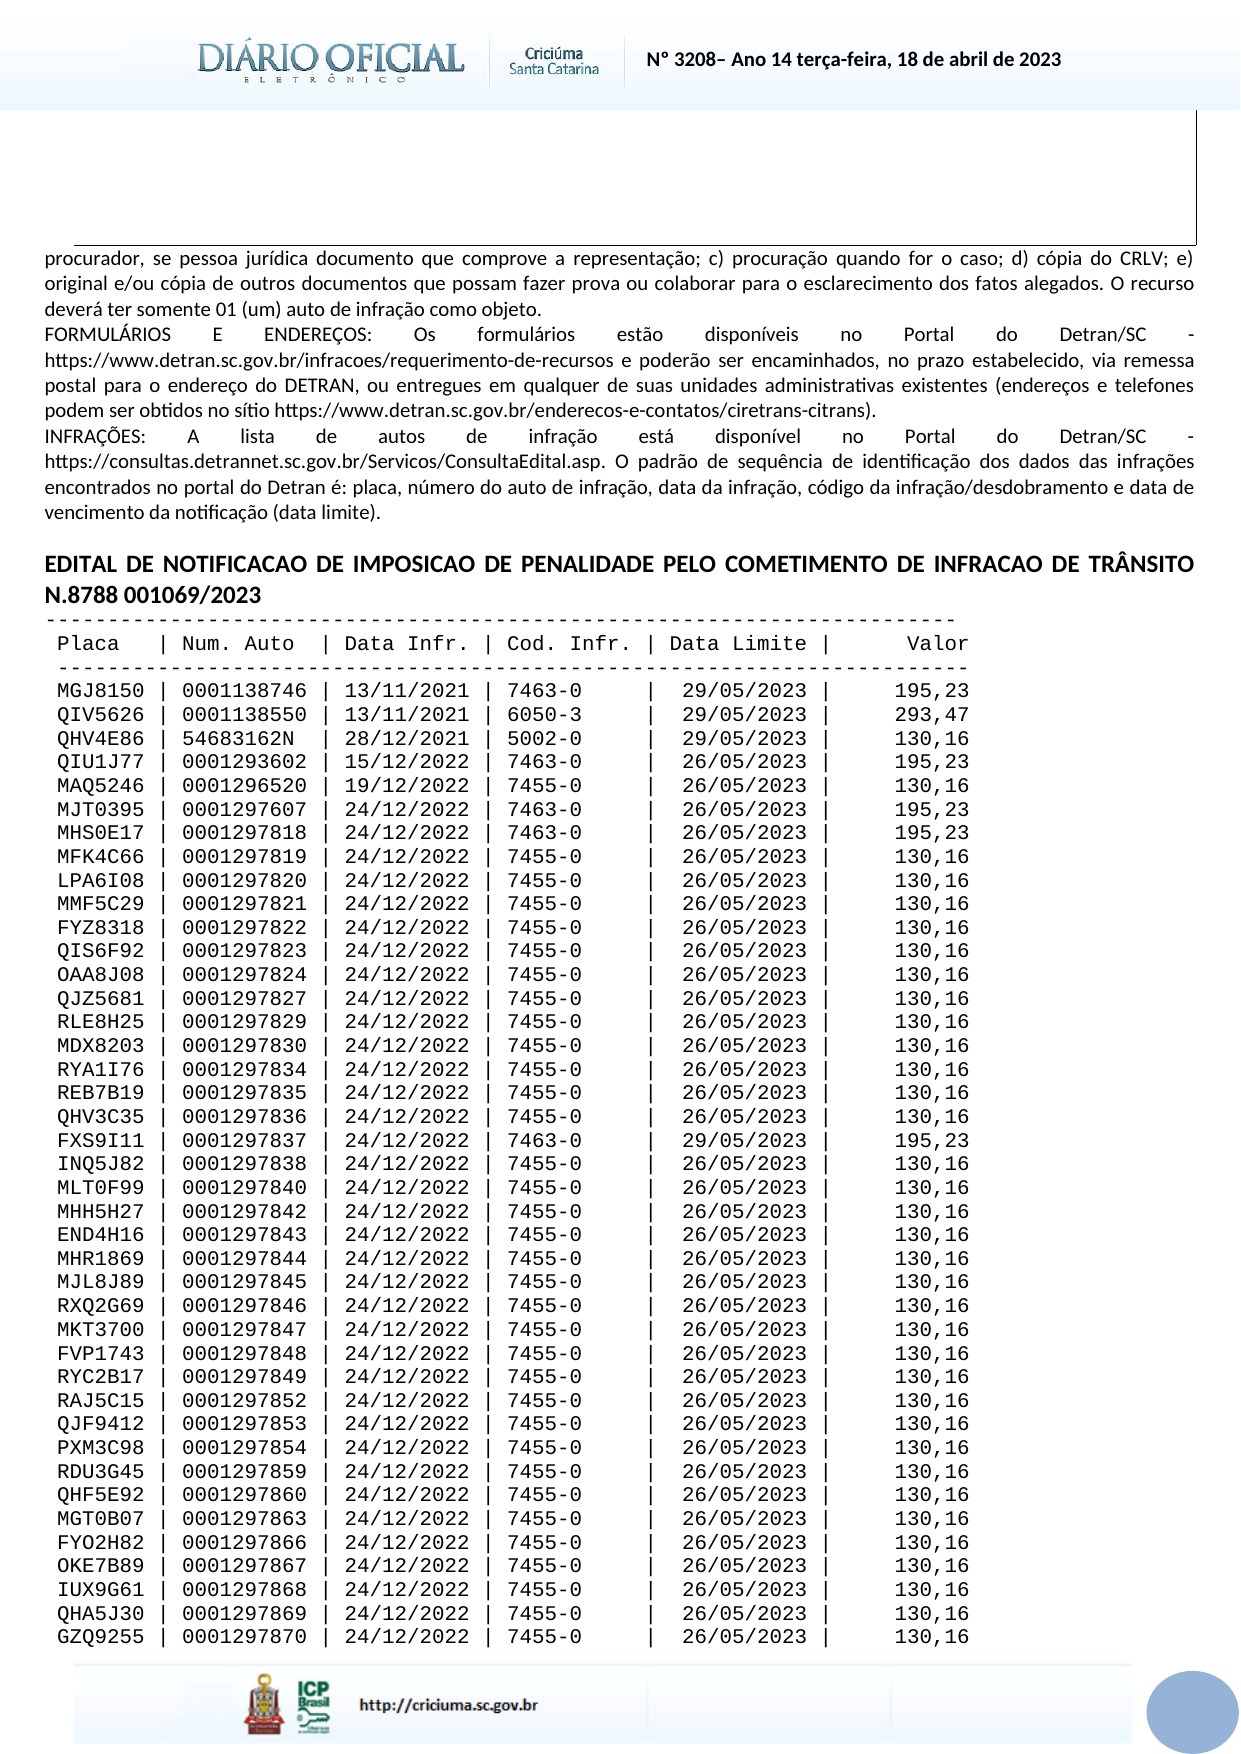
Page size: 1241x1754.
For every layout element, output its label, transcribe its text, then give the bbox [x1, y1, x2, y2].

text ------------------------------------------------------------------------- [44, 657, 1196, 680]
text QHV3C35 | 0001297836 | 24/12/2022 | 7455-0 | 26/05/2023 | 130,16 [44, 1106, 1196, 1130]
text MJL8J89 | 0001297845 | 24/12/2022 | 7455-0 | 26/05/2023 | 130,16 [44, 1272, 1196, 1295]
text EDITAL DE NOTIFICACAO DE IMPOSICAO DE PENALIDADE PELO COMETIMENTO DE INFRACAO DE TRÂNSITO N.8788 001069/2023 [44, 548, 1196, 609]
text FYO2H82 | 0001297866 | 24/12/2022 | 7455-0 | 26/05/2023 | 130,16 [44, 1532, 1196, 1555]
text OAA8J08 | 0001297824 | 24/12/2022 | 7455-0 | 26/05/2023 | 130,16 [44, 964, 1196, 988]
text END4H16 | 0001297843 | 24/12/2022 | 7455-0 | 26/05/2023 | 130,16 [44, 1224, 1196, 1248]
text ------------------------------------------------------------------------- [44, 609, 1196, 633]
text MDX8203 | 0001297830 | 24/12/2022 | 7455-0 | 26/05/2023 | 130,16 [44, 1035, 1196, 1059]
text QHF5E92 | 0001297860 | 24/12/2022 | 7455-0 | 26/05/2023 | 130,16 [44, 1484, 1196, 1508]
text MHH5H27 | 0001297842 | 24/12/2022 | 7455-0 | 26/05/2023 | 130,16 [44, 1201, 1196, 1224]
text MFK4C66 | 0001297819 | 24/12/2022 | 7455-0 | 26/05/2023 | 130,16 [44, 846, 1196, 869]
text Placa | Num. Auto | Data Infr. | Cod. Infr. | Data Limite | Valor [44, 633, 1196, 657]
text QIU1J77 | 0001293602 | 15/12/2022 | 7463-0 | 26/05/2023 | 195,23 [44, 751, 1196, 775]
text MHR1869 | 0001297844 | 24/12/2022 | 7455-0 | 26/05/2023 | 130,16 [44, 1248, 1196, 1272]
text FYZ8318 | 0001297822 | 24/12/2022 | 7455-0 | 26/05/2023 | 130,16 [44, 917, 1196, 941]
text RYA1I76 | 0001297834 | 24/12/2022 | 7455-0 | 26/05/2023 | 130,16 [44, 1059, 1196, 1082]
text QIS6F92 | 0001297823 | 24/12/2022 | 7455-0 | 26/05/2023 | 130,16 [44, 941, 1196, 964]
text RXQ2G69 | 0001297846 | 24/12/2022 | 7455-0 | 26/05/2023 | 130,16 [44, 1295, 1196, 1319]
text FORMULÁRIOS E ENDEREÇOS: Os formulários estão disponíveis no Portal do Detran/SC - https://www.detran.sc.gov.br/infracoes/requerimento-de-recursos e poderão ser encaminhados, no prazo estabelecido, via remessa postal para o endereço do DETRAN, ou entregues em qualquer de suas unidades administrativas existentes (endereços e telefones podem ser obtidos no sítio https://www.detran.sc.gov.br/enderecos-e-contatos/ciretrans-citrans). [44, 321, 1196, 423]
text MKT3700 | 0001297847 | 24/12/2022 | 7455-0 | 26/05/2023 | 130,16 [44, 1319, 1196, 1342]
text IUX9G61 | 0001297868 | 24/12/2022 | 7455-0 | 26/05/2023 | 130,16 [44, 1579, 1196, 1603]
text FXS9I11 | 0001297837 | 24/12/2022 | 7463-0 | 29/05/2023 | 195,23 [44, 1130, 1196, 1153]
text MAQ5246 | 0001296520 | 19/12/2022 | 7455-0 | 26/05/2023 | 130,16 [44, 775, 1196, 799]
text RLE8H25 | 0001297829 | 24/12/2022 | 7455-0 | 26/05/2023 | 130,16 [44, 1011, 1196, 1035]
text OKE7B89 | 0001297867 | 24/12/2022 | 7455-0 | 26/05/2023 | 130,16 [44, 1555, 1196, 1579]
text QJF9412 | 0001297853 | 24/12/2022 | 7455-0 | 26/05/2023 | 130,16 [44, 1413, 1196, 1437]
text MJT0395 | 0001297607 | 24/12/2022 | 7463-0 | 26/05/2023 | 195,23 [44, 799, 1196, 822]
text QJZ5681 | 0001297827 | 24/12/2022 | 7455-0 | 26/05/2023 | 130,16 [44, 988, 1196, 1011]
text REB7B19 | 0001297835 | 24/12/2022 | 7455-0 | 26/05/2023 | 130,16 [44, 1082, 1196, 1106]
text RYC2B17 | 0001297849 | 24/12/2022 | 7455-0 | 26/05/2023 | 130,16 [44, 1366, 1196, 1390]
text GZQ9255 | 0001297870 | 24/12/2022 | 7455-0 | 26/05/2023 | 130,16 [44, 1626, 1196, 1650]
text MGJ8150 | 0001138746 | 13/11/2021 | 7463-0 | 29/05/2023 | 195,23 [44, 680, 1196, 704]
text INQ5J82 | 0001297838 | 24/12/2022 | 7455-0 | 26/05/2023 | 130,16 [44, 1153, 1196, 1177]
text QIV5626 | 0001138550 | 13/11/2021 | 6050-3 | 29/05/2023 | 293,47 [44, 704, 1196, 728]
text MGT0B07 | 0001297863 | 24/12/2022 | 7455-0 | 26/05/2023 | 130,16 [44, 1508, 1196, 1532]
text PXM3C98 | 0001297854 | 24/12/2022 | 7455-0 | 26/05/2023 | 130,16 [44, 1437, 1196, 1461]
text FVP1743 | 0001297848 | 24/12/2022 | 7455-0 | 26/05/2023 | 130,16 [44, 1342, 1196, 1366]
text RAJ5C15 | 0001297852 | 24/12/2022 | 7455-0 | 26/05/2023 | 130,16 [44, 1390, 1196, 1413]
text QHA5J30 | 0001297869 | 24/12/2022 | 7455-0 | 26/05/2023 | 130,16 [44, 1603, 1196, 1626]
text LPA6I08 | 0001297820 | 24/12/2022 | 7455-0 | 26/05/2023 | 130,16 [44, 869, 1196, 893]
text MHS0E17 | 0001297818 | 24/12/2022 | 7463-0 | 26/05/2023 | 195,23 [44, 822, 1196, 846]
text procurador, se pessoa jurídica documento que comprove a representação; c) procuração quando for o caso; d) cópia do CRLV; e) original e/ou cópia de outros documentos que possam fazer prova ou colaborar para o esclarecimento dos fatos alegados. O recurso deverá ter somente 01 (um) auto de infração como objeto. [44, 245, 1196, 321]
text MLT0F99 | 0001297840 | 24/12/2022 | 7455-0 | 26/05/2023 | 130,16 [44, 1177, 1196, 1201]
text MMF5C29 | 0001297821 | 24/12/2022 | 7455-0 | 26/05/2023 | 130,16 [44, 893, 1196, 917]
text QHV4E86 | 54683162N | 28/12/2021 | 5002-0 | 29/05/2023 | 130,16 [44, 728, 1196, 751]
text INFRAÇÕES: A lista de autos de infração está disponível no Portal do Detran/SC - https://consultas.detrannet.sc.gov.br/Servicos/ConsultaEdital.asp. O padrão de sequência de identificação dos dados das infrações encontrados no portal do Detran é: placa, número do auto de infração, data da infração, código da infração/desdobramento e data de vencimento da notificação (data limite). [44, 423, 1196, 525]
text RDU3G45 | 0001297859 | 24/12/2022 | 7455-0 | 26/05/2023 | 130,16 [44, 1461, 1196, 1484]
